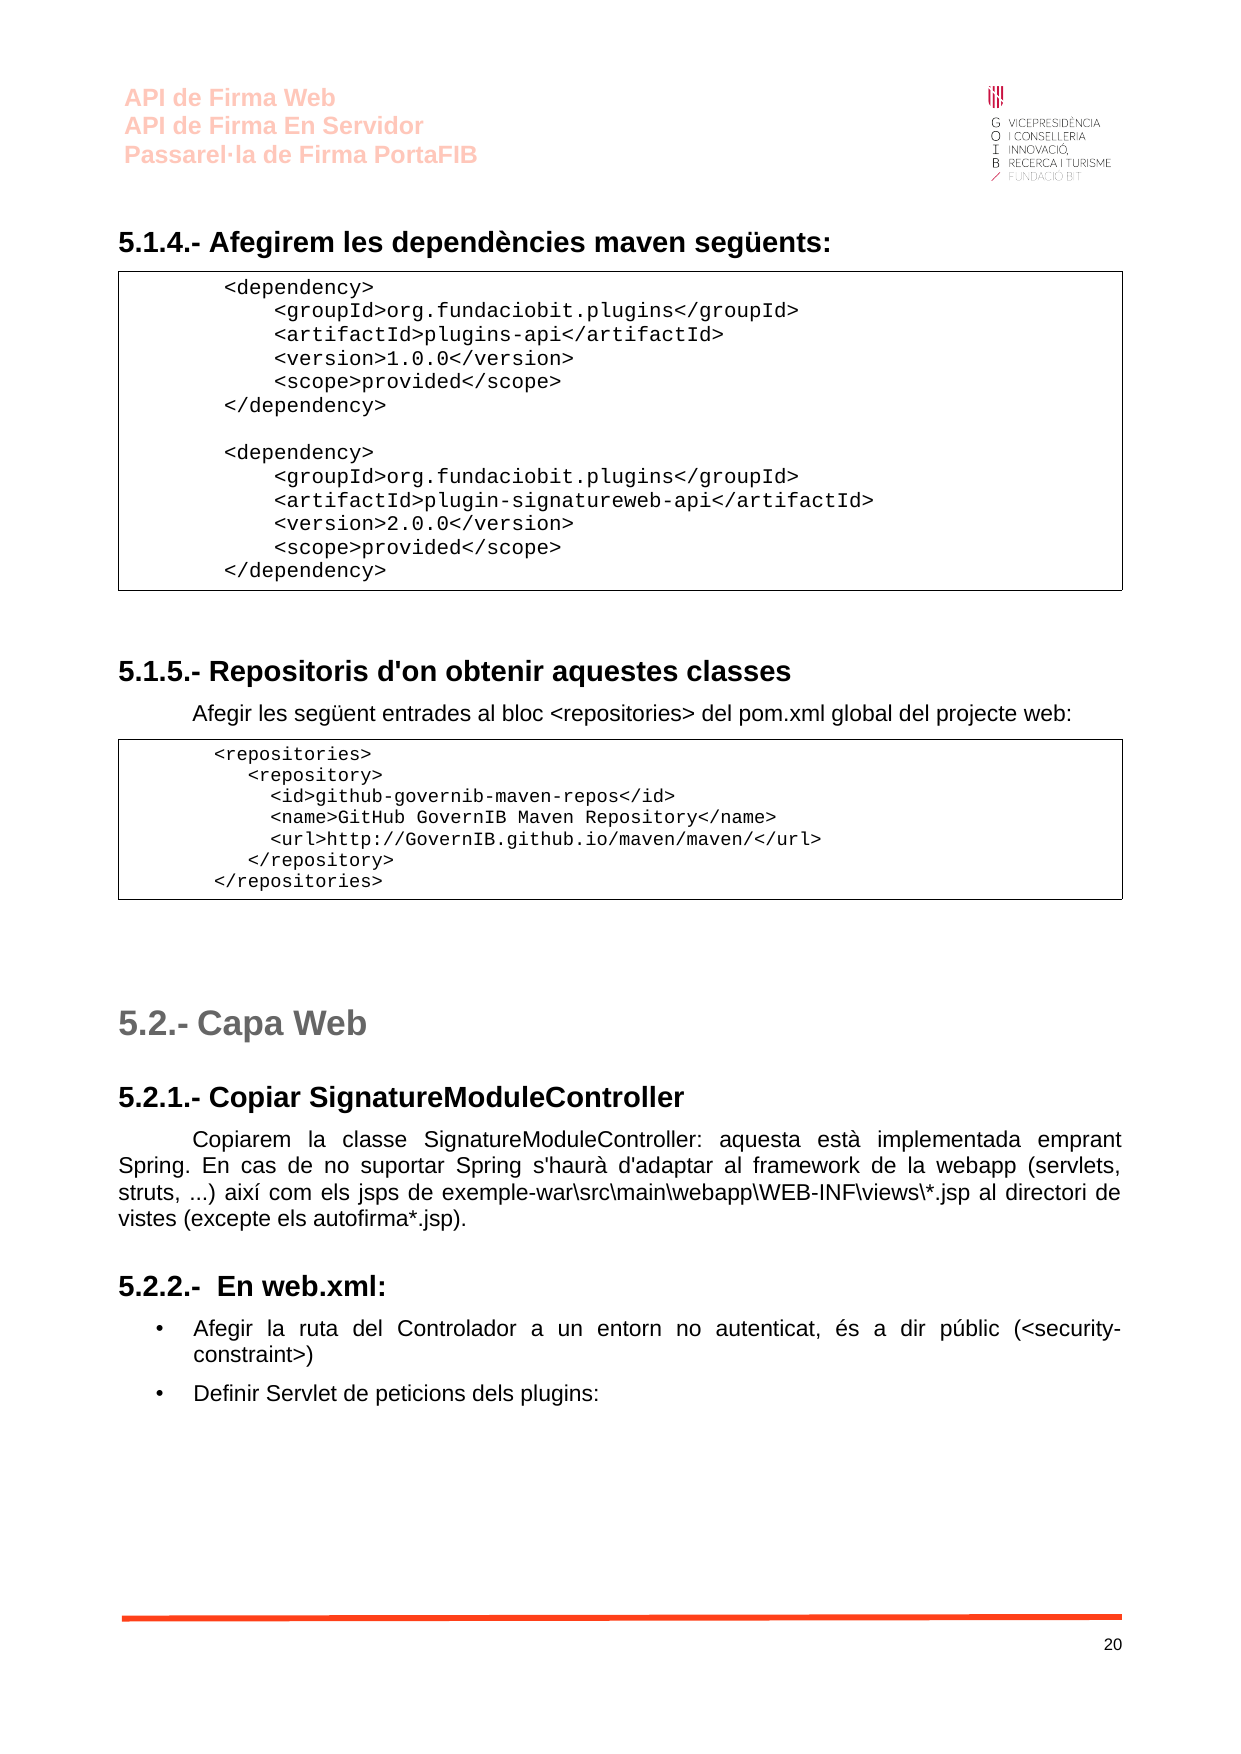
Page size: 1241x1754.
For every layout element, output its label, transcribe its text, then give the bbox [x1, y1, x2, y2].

subtitle Afegirem les dependències maven següents: [118, 225, 1122, 258]
subtitle Repositoris d'on obtenir aquestes classes [118, 654, 1122, 687]
picture [983, 82, 1117, 185]
subtitle Copiar SignatureModuleController [118, 1080, 1122, 1114]
subtitle En web.xml: [118, 1269, 1122, 1303]
table_header <dependency> <groupId>org.fundaciobit.plugins</groupId> <artifactId>plugins-api</artifactId> <version>1.0.0</version> <scope>provided</scope> </dependency> <dependency> <groupId>org.fundaciobit.plugins</groupId> <artifactId>plugin-signatureweb-api</artifactId> <version>2.0.0</version> <scope>provided</scope> </dependency> [119, 272, 1122, 590]
text Copiarem la classe SignatureModuleController: aquesta està implementada emprant Spring. En cas de no suportar Spring s'haurà d'adaptar al framework de la webapp (servlets, struts, ...) així com els jsps de exemple-war\src\main\webapp\WEB-INF\views\*.jsp al directori de vistes (excepte els autofirma*.jsp). [118, 1126, 1122, 1232]
list Afegir la ruta del Controlador a un entorn no autenticat, és a dir públic (<security-constraint>) [156, 1315, 1122, 1368]
list Definir Servlet de peticions dels plugins: [156, 1380, 1122, 1407]
text Afegir les següent entrades al bloc <repositories> del pom.xml global del projecte web: [118, 700, 1122, 726]
subtitle Capa Web [118, 1002, 1122, 1043]
table_header <repositories> <repository> <id>github-governib-maven-repos</id> <name>GitHub GovernIB Maven Repository</name> <url>http://GovernIB.github.io/maven/maven/</url> </repository> </repositories> [119, 740, 1122, 899]
